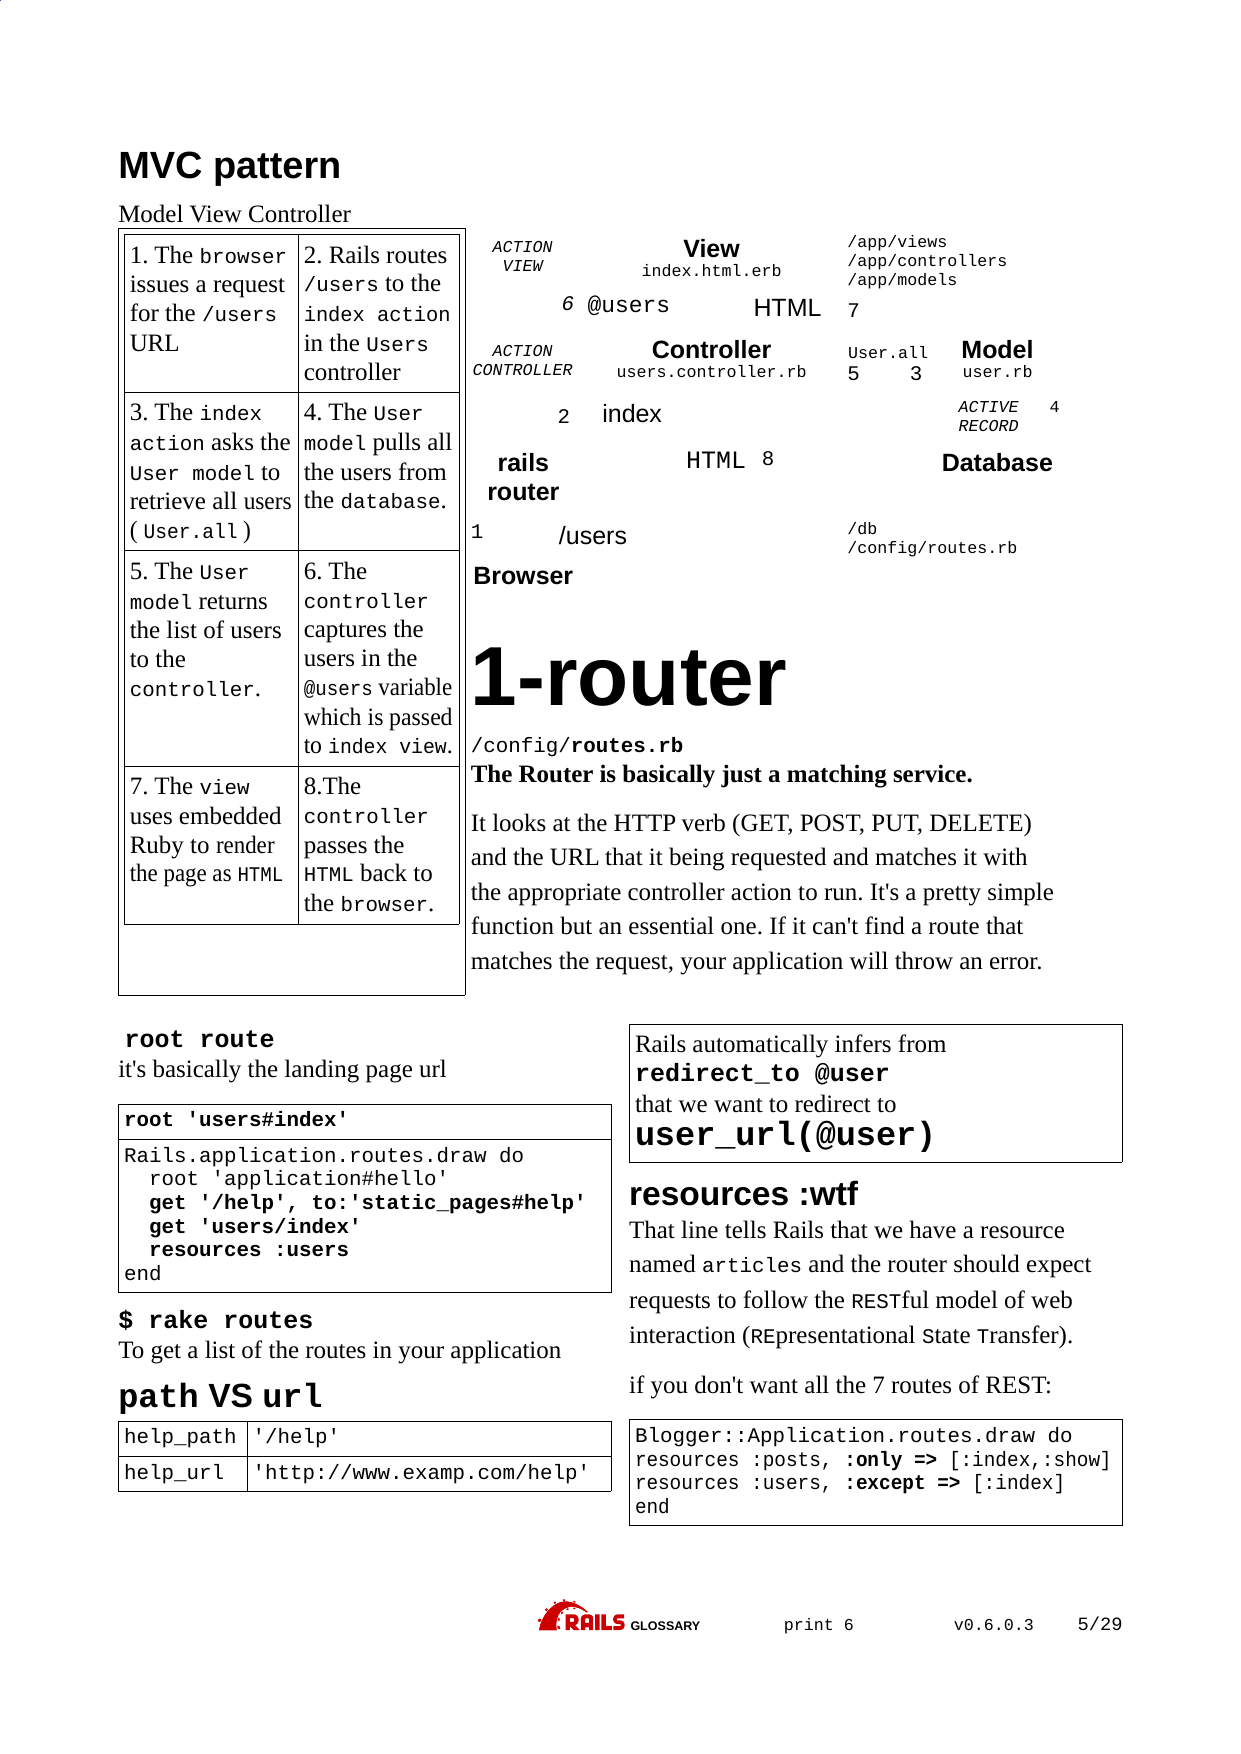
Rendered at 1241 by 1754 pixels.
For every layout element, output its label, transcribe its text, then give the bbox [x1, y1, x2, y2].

text it's basically the landing page url [118, 1054, 611, 1083]
table_header ACTION VIEW [466, 228, 581, 287]
table_cell 'http://www.examp.com/help' [248, 1457, 611, 1491]
table_header /app/views /app/controllers /app/models 7 [841, 228, 1060, 329]
text To get a list of the routes in your application [118, 1336, 611, 1364]
table_cell 4. The User model pulls all the users from the database. [299, 393, 459, 550]
table_cell [756, 393, 934, 442]
table_header '/help' [248, 1422, 611, 1456]
table_header Rails automatically infers from redirect_to @user that we want to redirect to user_url(@user) [630, 1025, 1122, 1162]
table_cell Browser [466, 555, 581, 596]
table_cell /db /config/routes.rb [841, 515, 1060, 596]
table_cell [756, 515, 841, 555]
table_cell [676, 555, 733, 596]
table_cell Rails.application.routes.draw do root 'application#hello' get '/help', to:'static_pages#help' get 'users/index' resources :users end [119, 1140, 611, 1292]
table_cell /users [552, 515, 634, 555]
table_cell Database [935, 442, 1060, 515]
table_cell Controller users.controller.rb [581, 329, 841, 393]
table_cell 3. The index action asks the User model to retrieve all users ( User.all ) [125, 393, 298, 550]
table_cell 7. The view uses embedded Ruby to render the page as HTML [125, 767, 298, 923]
table_cell 2 [552, 393, 581, 442]
table_cell 1 [466, 515, 552, 555]
table_cell [676, 287, 733, 329]
table_cell [581, 555, 634, 596]
text Model View Controller [118, 199, 1122, 228]
table_header 1. The browser issues a request for the /users URL [125, 235, 298, 392]
subtitle resources :wtf [629, 1173, 1122, 1212]
table_cell [634, 515, 676, 555]
subtitle path VS url [118, 1376, 611, 1418]
table_cell 1-router /config/routes.rb The Router is basically just a matching service. It looks at the HTTP verb (GET, POST, PUT, DELETE) and the URL that it being requested and matches it with the appropriate controller action to run. It's a pretty simple function but an essential one. If it can't find a route that matches the request, your application will throw an error. [466, 596, 1060, 995]
table_cell [733, 555, 756, 596]
table_cell rails router [466, 442, 581, 515]
table_header Blogger::Application.routes.draw do resources :posts, :only => [:index,:show] resources :users, :except => [:index] end [630, 1420, 1122, 1525]
table_cell ACTION CONTROLLER [466, 329, 581, 393]
text root route [118, 1024, 611, 1054]
table_cell [634, 555, 676, 596]
table_cell [634, 442, 676, 515]
table_cell Model user.rb [935, 329, 1060, 393]
table_cell ACTIVE RECORD [935, 393, 1044, 442]
table_header help_path [119, 1422, 247, 1456]
table_cell User.all 5 3 [841, 329, 934, 393]
table_header [119, 229, 465, 995]
table_cell 8 [756, 442, 934, 515]
table_cell [466, 393, 552, 442]
table_cell 8.The controller passes the HTML back to the browser. [299, 767, 459, 923]
table_header View index.html.erb [581, 228, 841, 287]
table_cell [676, 515, 733, 555]
table_cell 4 [1044, 393, 1060, 442]
table_cell 6 [466, 287, 581, 329]
table_cell index [581, 393, 676, 442]
table_cell [733, 393, 756, 442]
table_cell 5. The User model returns the list of users to the controller. [125, 551, 298, 766]
subtitle $ rake routes [118, 1307, 611, 1336]
table_cell HTML [733, 287, 841, 329]
table_cell [733, 515, 756, 555]
table_cell HTML [676, 442, 756, 515]
table_cell @users [581, 287, 676, 329]
text That line tells Rails that we have a resource named articles and the router should expect requests to follow the RESTful model of web interaction (REpresentational State Transfer). [629, 1215, 1122, 1350]
table_cell help_url [119, 1457, 247, 1491]
table_header root 'users#index' [119, 1105, 611, 1139]
table_cell [756, 555, 841, 596]
table_cell 6. The controller captures the users in the @users variable which is passed to index view. [299, 551, 459, 766]
table_cell [581, 442, 634, 515]
table_cell [676, 393, 733, 442]
subtitle MVC pattern [118, 143, 611, 187]
table_header 2. Rails routes /users to the index action in the Users controller [299, 235, 459, 392]
text if you don't want all the 7 routes of REST: [629, 1370, 1122, 1399]
